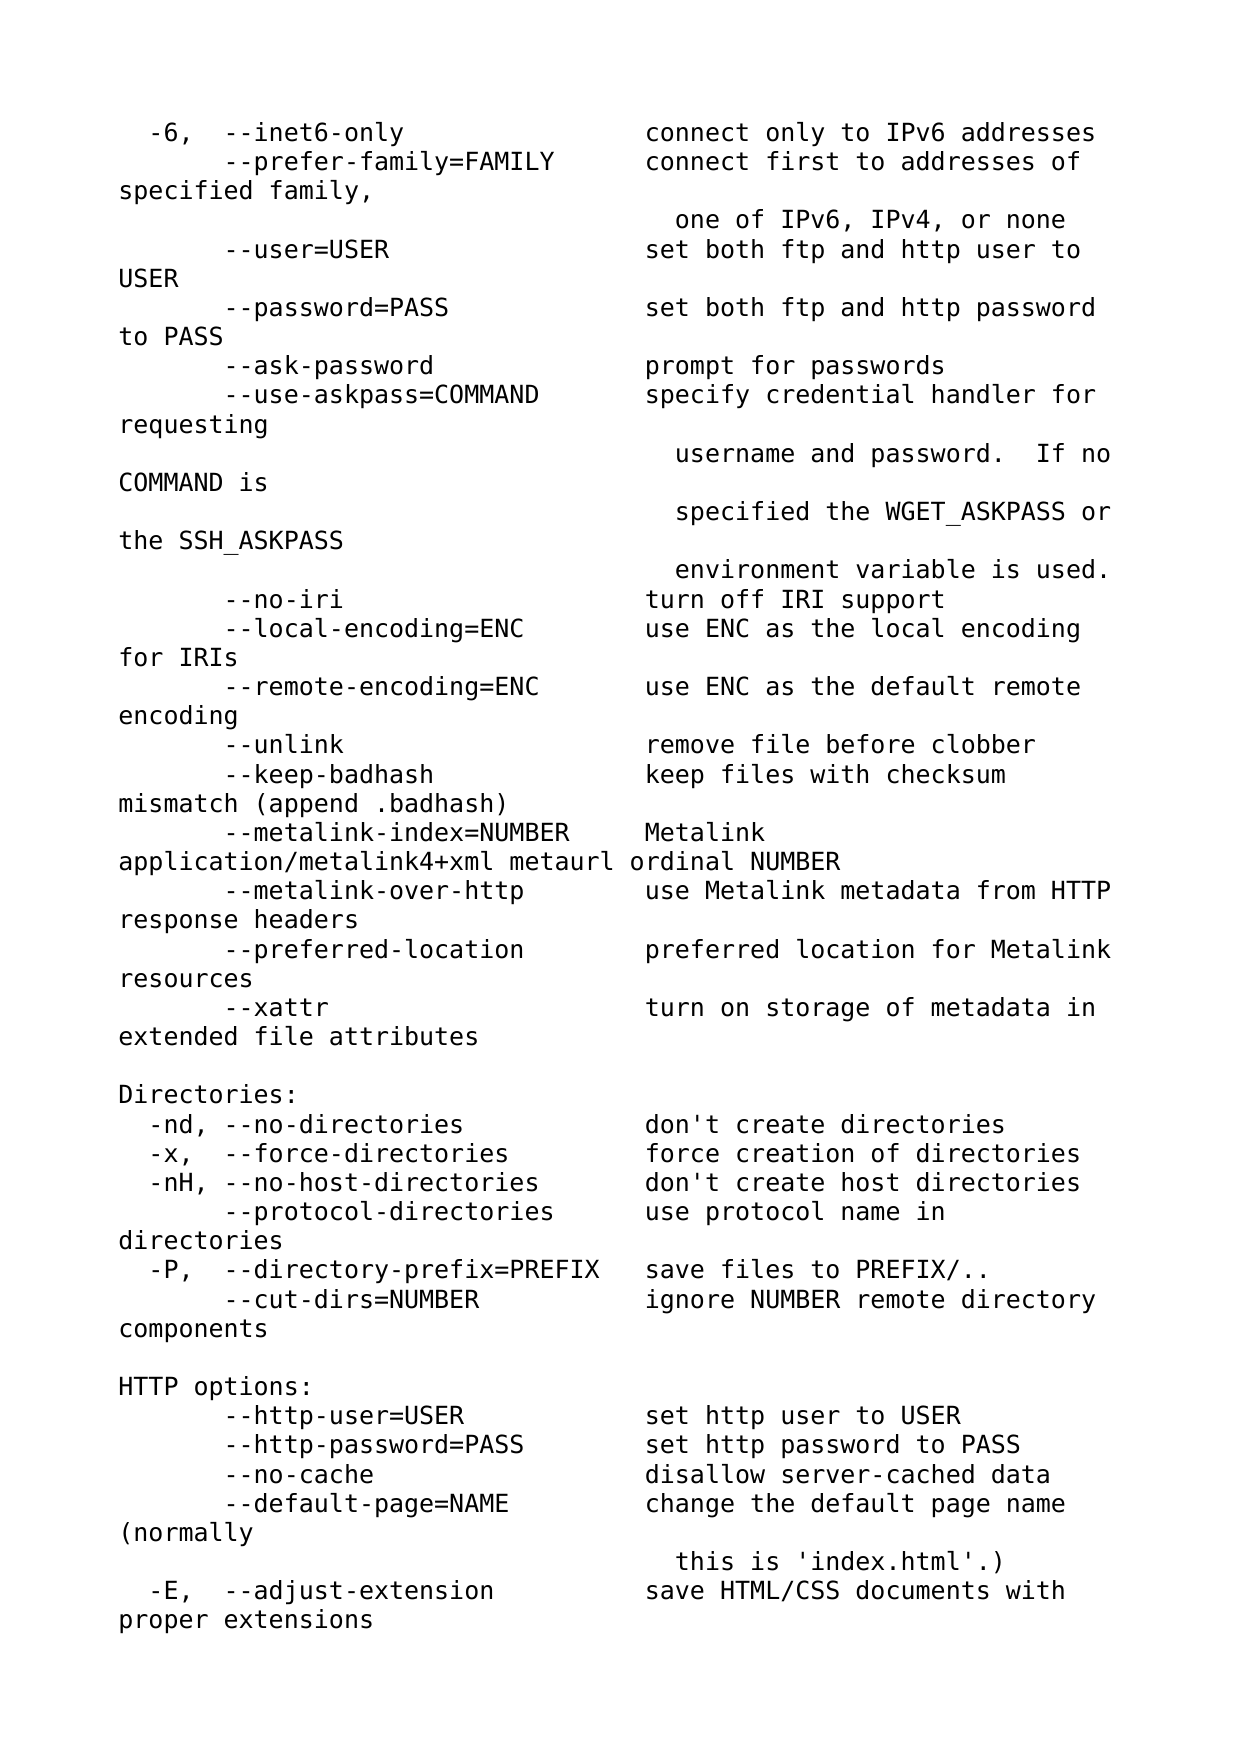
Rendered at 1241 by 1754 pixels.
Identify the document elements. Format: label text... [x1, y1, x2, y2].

text -6, --inet6-only connect only to IPv6 addresses --prefer-family=FAMILY connect first to addresses of specified family, one of IPv6, IPv4, or none --user=USER set both ftp and http user to USER --password=PASS set both ftp and http password to PASS --ask-password prompt for passwords --use-askpass=COMMAND specify credential handler for requesting username and password. If no COMMAND is specified the WGET_ASKPASS or the SSH_ASKPASS environment variable is used. --no-iri turn off IRI support --local-encoding=ENC use ENC as the local encoding for IRIs --remote-encoding=ENC use ENC as the default remote encoding --unlink remove file before clobber --keep-badhash keep files with checksum mismatch (append .badhash) --metalink-index=NUMBER Metalink application/metalink4+xml metaurl ordinal NUMBER --metalink-over-http use Metalink metadata from HTTP response headers --preferred-location preferred location for Metalink resources --xattr turn on storage of metadata in extended file attributes Directories: -nd, --no-directories don't create directories -x, --force-directories force creation of directories -nH, --no-host-directories don't create host directories --protocol-directories use protocol name in directories -P, --directory-prefix=PREFIX save files to PREFIX/.. --cut-dirs=NUMBER ignore NUMBER remote directory components HTTP options: --http-user=USER set http user to USER --http-password=PASS set http password to PASS --no-cache disallow server-cached data --default-page=NAME change the default page name (normally this is 'index.html'.) -E, --adjust-extension save HTML/CSS documents with proper extensions [118, 118, 1122, 1635]
